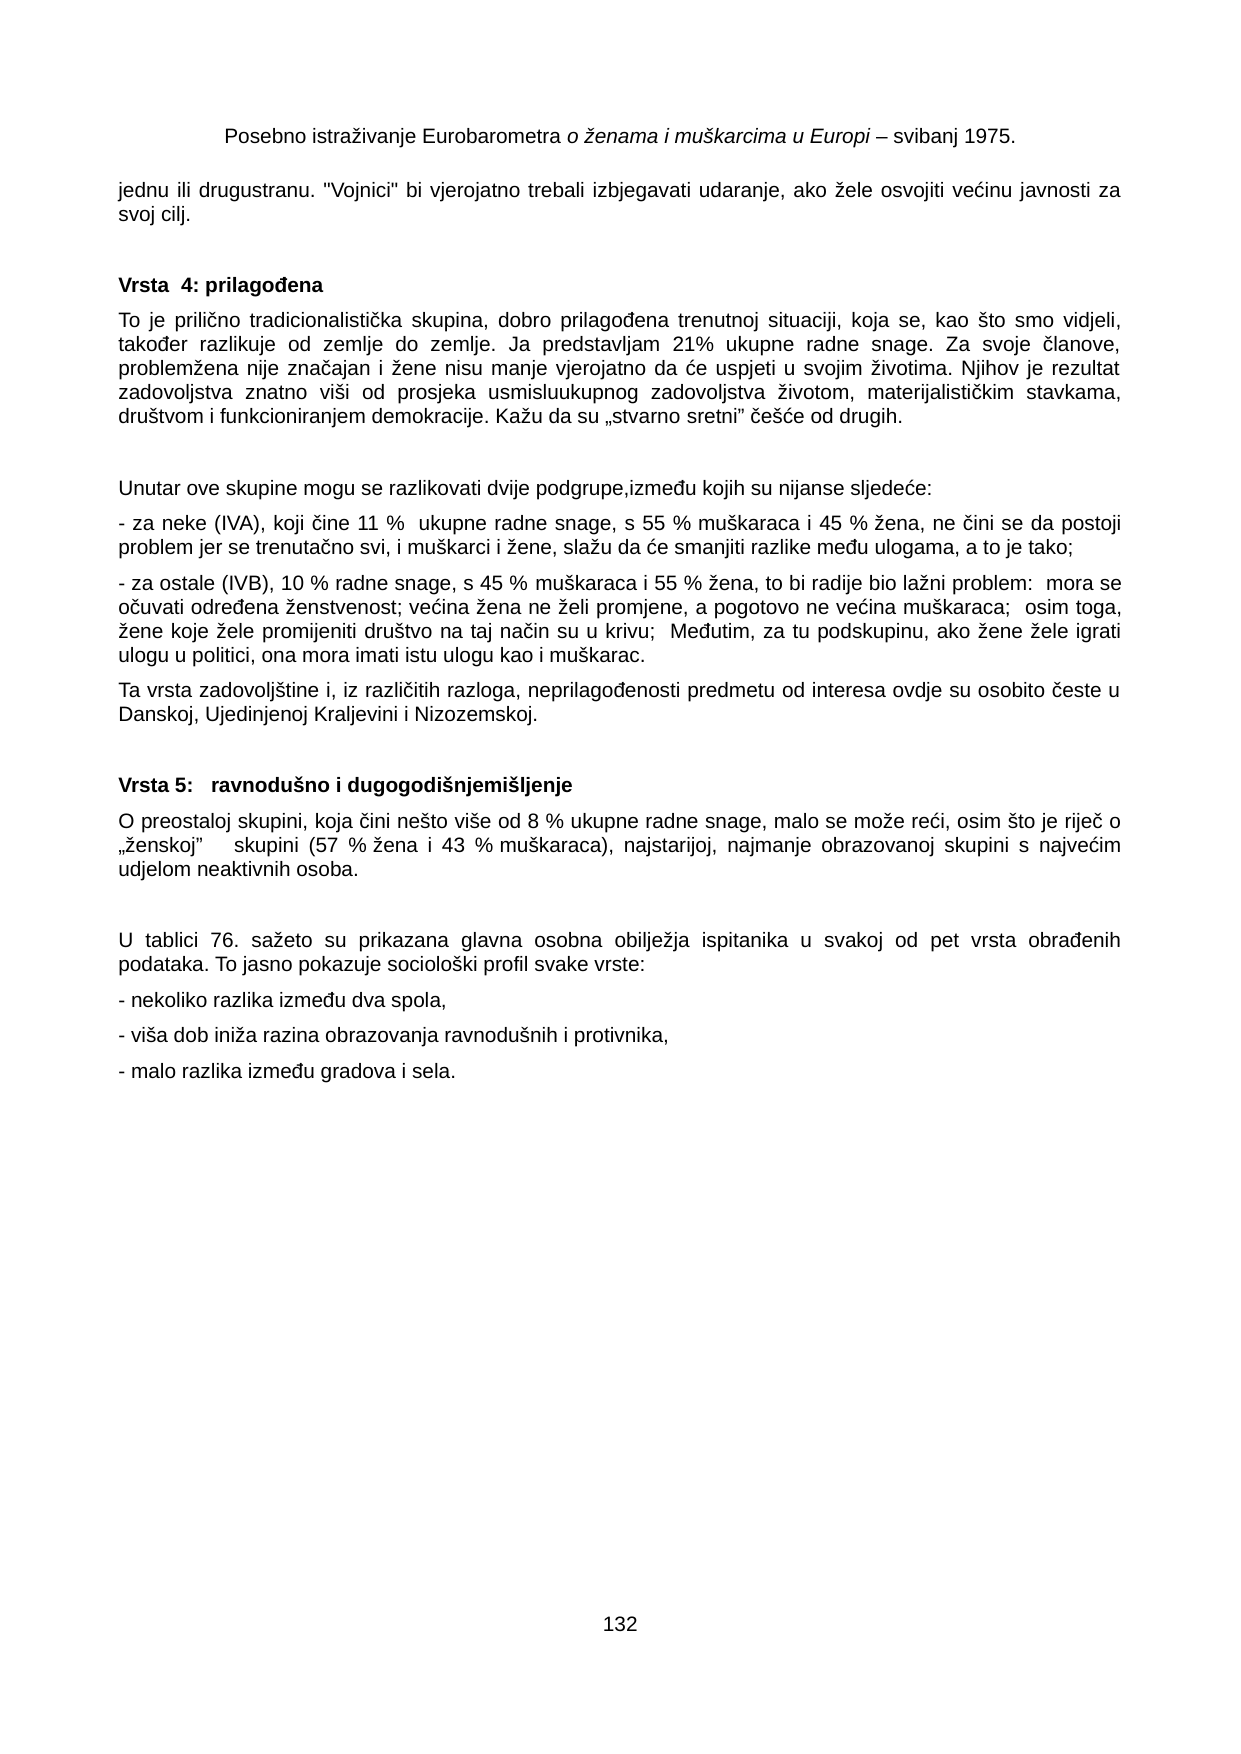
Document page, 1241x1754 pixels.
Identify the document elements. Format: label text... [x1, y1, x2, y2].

text - za neke (IVA), koji čine 11 % ukupne radne snage, s 55 % muškaraca i 45 % žena, ne čini se da postoji problem jer se trenutačno svi, i muškarci i žene, slažu da će smanjiti razlike među ulogama, a to je tako; [118, 511, 1122, 559]
text - viša dob iniža razina obrazovanja ravnodušnih i protivnika, [118, 1023, 1122, 1047]
text U tablici 76. sažeto su prikazana glavna osobna obilježja ispitanika u svakoj od pet vrsta obrađenih podataka. To jasno pokazuje sociološki profil svake vrste: [118, 928, 1122, 976]
text Vrsta 5: ravnodušno i dugogodišnjemišljenje [118, 773, 1122, 797]
text To je prilično tradicionalistička skupina, dobro prilagođena trenutnoj situaciji, koja se, kao što smo vidjeli, također razlikuje od zemlje do zemlje. Ja predstavljam 21% ukupne radne snage. Za svoje članove, problemžena nije značajan i žene nisu manje vjerojatno da će uspjeti u svojim životima. Njihov je rezultat zadovoljstva znatno viši od prosjeka usmisluukupnog zadovoljstva životom, materijalističkim stavkama, društvom i funkcioniranjem demokracije. Kažu da su „stvarno sretni” češće od drugih. [118, 308, 1122, 428]
text - za ostale (IVB), 10 % radne snage, s 45 % muškaraca i 55 % žena, to bi radije bio lažni problem: mora se očuvati određena ženstvenost; većina žena ne želi promjene, a pogotovo ne većina muškaraca; osim toga, žene koje žele promijeniti društvo na taj način su u krivu; Međutim, za tu podskupinu, ako žene žele igrati ulogu u politici, ona mora imati istu ulogu kao i muškarac. [118, 571, 1122, 666]
text O preostaloj skupini, koja čini nešto više od 8 % ukupne radne snage, malo se može reći, osim što je riječ o „ženskoj” skupini (57 % žena i 43 % muškaraca), najstarijoj, najmanje obrazovanoj skupini s najvećim udjelom neaktivnih osoba. [118, 809, 1122, 881]
text Ta vrsta zadovoljštine i, iz različitih razloga, neprilagođenosti predmetu od interesa ovdje su osobito česte u Danskoj, Ujedinjenoj Kraljevini i Nizozemskoj. [118, 678, 1122, 726]
text Unutar ove skupine mogu se razlikovati dvije podgrupe,između kojih su nijanse sljedeće: [118, 475, 1122, 499]
text Vrsta 4: prilagođena [118, 273, 1122, 297]
text jednu ili drugustranu. "Vojnici" bi vjerojatno trebali izbjegavati udaranje, ako žele osvojiti većinu javnosti za svoj cilj. [118, 177, 1122, 225]
text - nekoliko razlika između dva spola, [118, 988, 1122, 1012]
text - malo razlika između gradova i sela. [118, 1059, 1122, 1083]
